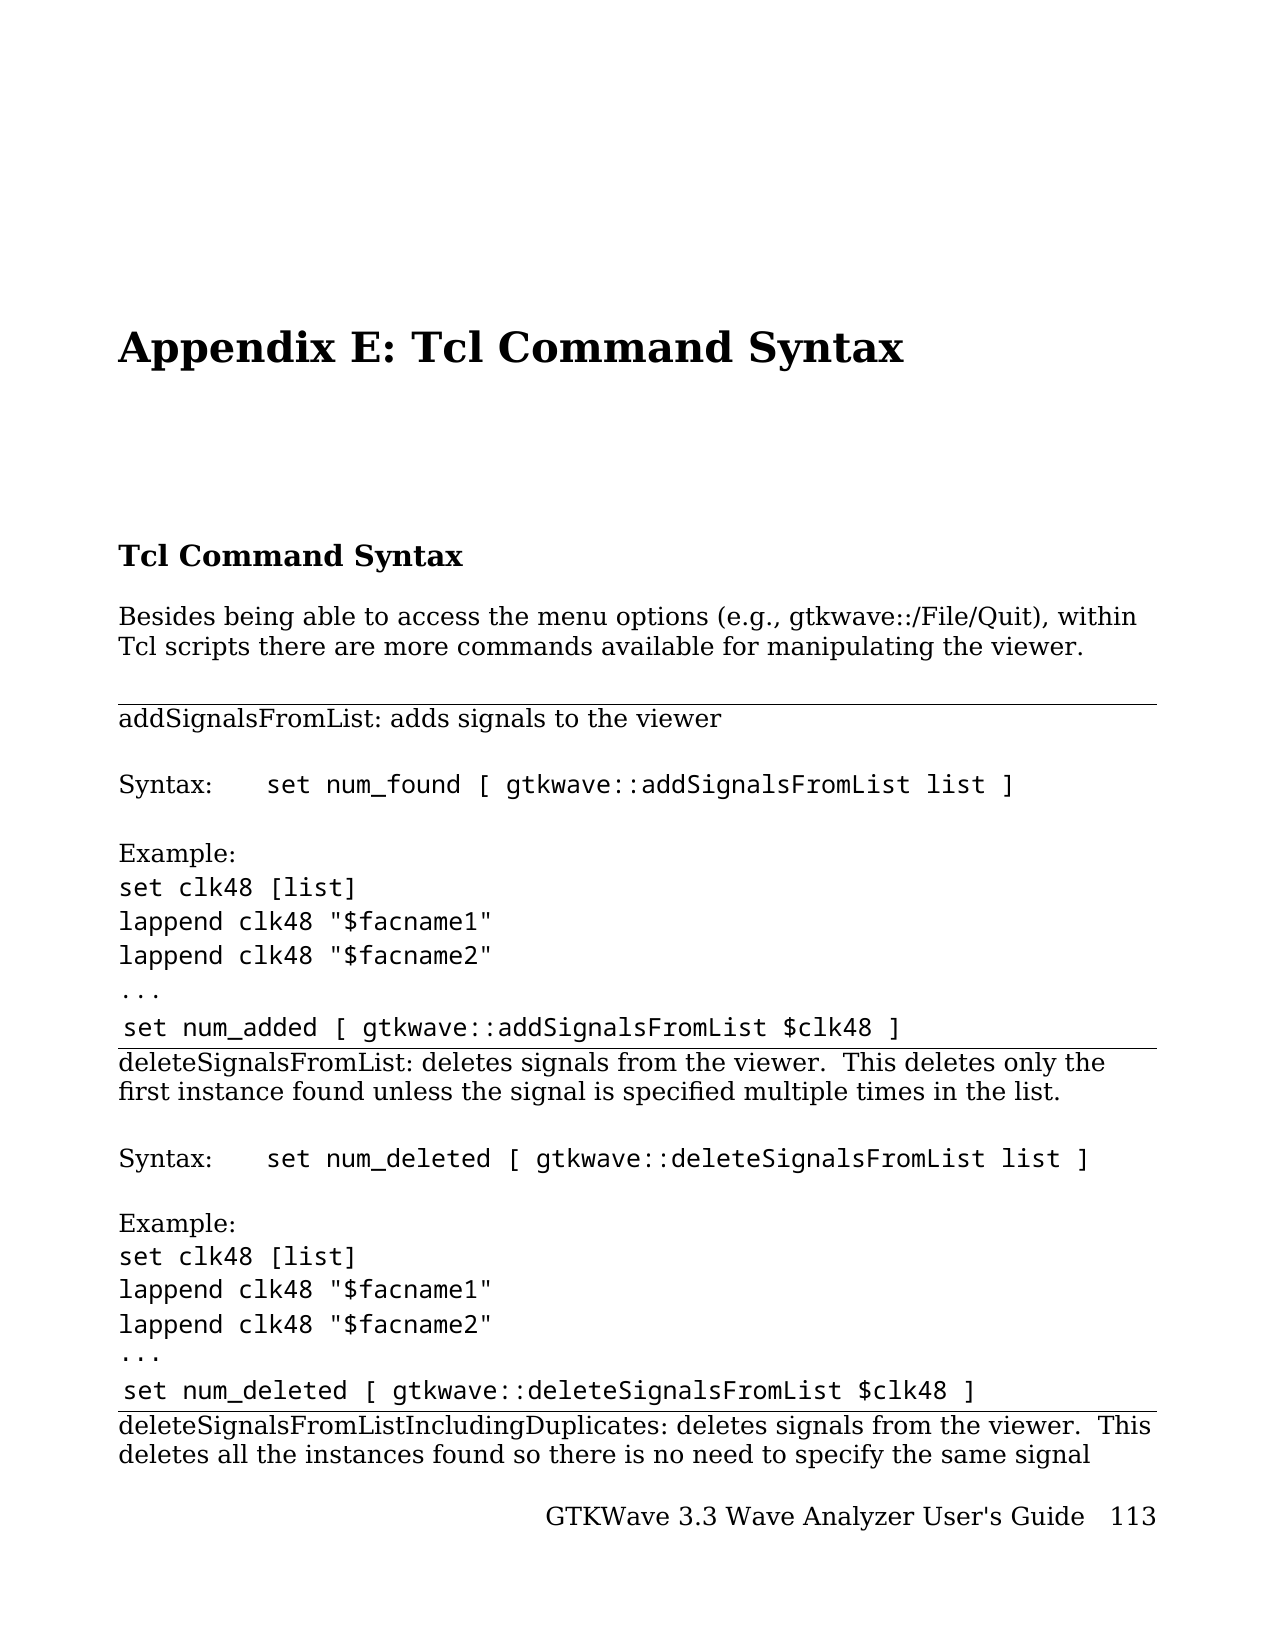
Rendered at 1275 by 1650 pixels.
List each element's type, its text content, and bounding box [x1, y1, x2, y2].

text lappend clk48 "$facname2" [118, 1306, 1157, 1340]
text set num_added [ gtkwave::addSignalsFromList $clk48 ] [118, 1006, 1157, 1048]
text lappend clk48 "$facname1" [118, 1272, 1157, 1306]
text set clk48 [list] [118, 1238, 1157, 1272]
text ... [118, 1340, 1157, 1369]
text Syntax: set num_found [ gtkwave::addSignalsFromList list ] [118, 767, 1157, 801]
text lappend clk48 "$facname1" [118, 903, 1157, 937]
text set num_deleted [ gtkwave::deleteSignalsFromList $clk48 ] [118, 1369, 1157, 1411]
text deleteSignalsFromList: deletes signals from the viewer. This deletes only the first instance found unless the signal is specified multiple times in the list. [118, 1049, 1157, 1107]
text Besides being able to access the menu options (e.g., gtkwave::/File/Quit), within Tcl scripts there are more commands available for manipulating the viewer. [118, 603, 1157, 661]
text ... [118, 971, 1157, 1006]
text set clk48 [list] [118, 869, 1157, 903]
text Example: [118, 835, 1157, 869]
text Tcl Command Syntax [118, 539, 1157, 573]
text Appendix E: Tcl Command Syntax [118, 324, 1157, 373]
text Example: [118, 1209, 1157, 1238]
text deleteSignalsFromListIncludingDuplicates: deletes signals from the viewer. This deletes all the instances found so there is no need to specify the same signal [118, 1412, 1157, 1470]
text lappend clk48 "$facname2" [118, 937, 1157, 971]
text Syntax: set num_deleted [ gtkwave::deleteSignalsFromList list ] [118, 1141, 1157, 1175]
text addSignalsFromList: adds signals to the viewer [118, 705, 1157, 733]
